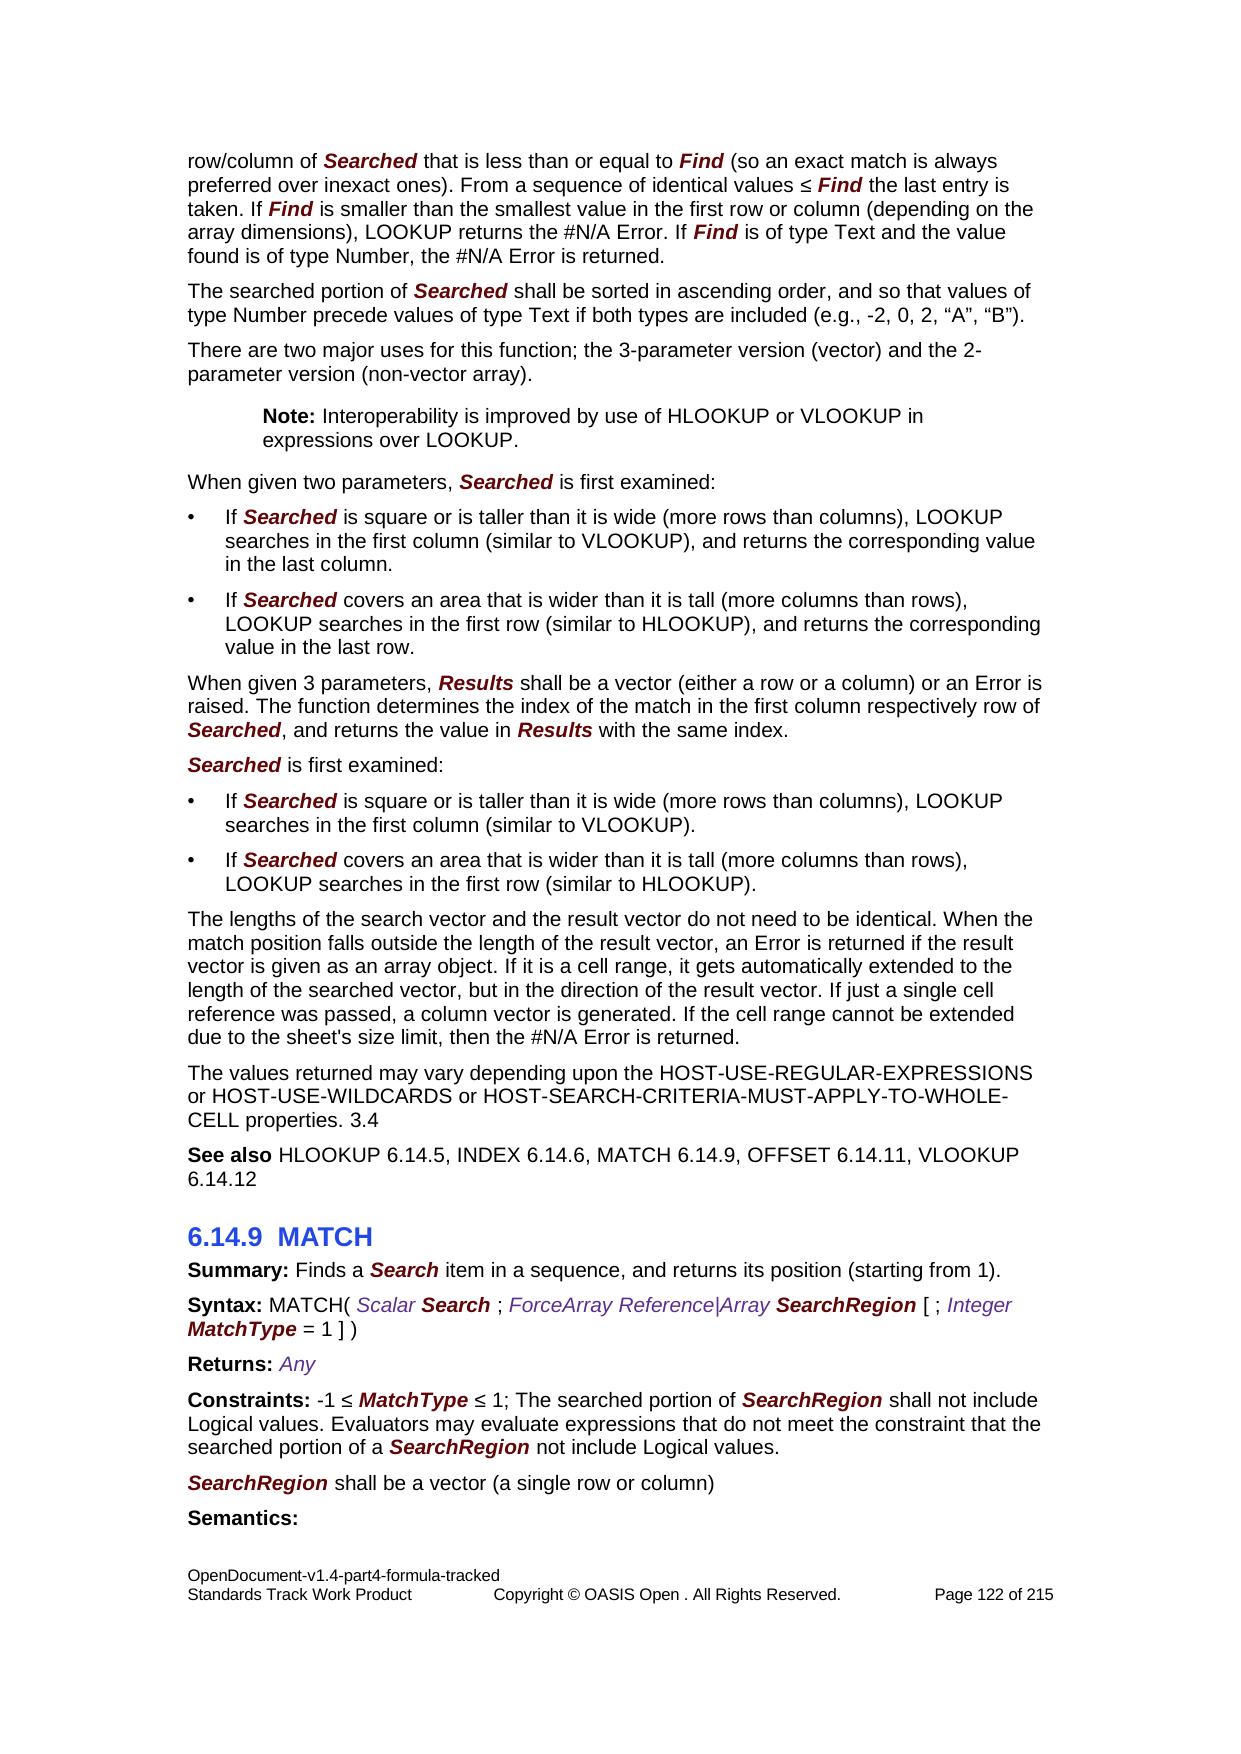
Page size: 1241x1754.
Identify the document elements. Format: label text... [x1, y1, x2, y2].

text Summary: Finds a Search item in a sequence, and returns its position (starting from 1). [187, 1258, 1053, 1282]
text Semantics: [187, 1507, 1053, 1530]
list If Searched covers an area that is wider than it is tall (more columns than rows), LOOKUP searches in the first row (similar to HLOOKUP), and returns the corresponding value in the last row. [187, 588, 1053, 659]
subtitle MATCH [187, 1222, 1053, 1252]
text The values returned may vary depending upon the HOST-USE-REGULAR-EXPRESSIONS or HOST-USE-WILDCARDS or HOST-SEARCH-CRITERIA-MUST-APPLY-TO-WHOLE-CELL properties. 3.4 [187, 1061, 1053, 1132]
text There are two major uses for this function; the 3-parameter version (vector) and the 2-parameter version (non-vector array). [187, 339, 1053, 386]
text See also HLOOKUP 6.14.5, INDEX 6.14.6, MATCH 6.14.9, OFFSET 6.14.11, VLOOKUP 6.14.12 [187, 1144, 1053, 1191]
text Note: Interoperability is improved by use of HLOOKUP or VLOOKUP in expressions over LOOKUP. [262, 404, 978, 452]
text Constraints: -1 ≤ MatchType ≤ 1; The searched portion of SearchRegion shall not include Logical values. Evaluators may evaluate expressions that do not meet the constraint that the searched portion of a SearchRegion not include Logical values. [187, 1388, 1053, 1459]
text SearchRegion shall be a vector (a single row or column) [187, 1471, 1053, 1495]
text The searched portion of Searched shall be sorted in ascending order, and so that values of type Number precede values of type Text if both types are included (e.g., -2, 0, 2, “A”, “B”). [187, 280, 1053, 327]
text When given two parameters, Searched is first examined: [187, 470, 1053, 494]
text Searched is first examined: [187, 754, 1053, 777]
text Returns: Any [187, 1353, 1053, 1376]
list If Searched is square or is taller than it is wide (more rows than columns), LOOKUP searches in the first column (similar to VLOOKUP). [187, 789, 1053, 837]
text row/column of Searched that is less than or equal to Find (so an exact match is always preferred over inexact ones). From a sequence of identical values ≤ Find the last entry is taken. If Find is smaller than the smallest value in the first row or column (depending on the array dimensions), LOOKUP returns the #N/A Error. If Find is of type Text and the value found is of type Number, the #N/A Error is returned. [187, 150, 1053, 268]
text Syntax: MATCH( Scalar Search ; ForceArray Reference|Array SearchRegion [ ; Integer MatchType = 1 ] ) [187, 1294, 1053, 1341]
text When given 3 parameters, Results shall be a vector (either a row or a column) or an Error is raised. The function determines the index of the match in the first column respectively row of Searched, and returns the value in Results with the same index. [187, 671, 1053, 742]
list If Searched covers an area that is wider than it is tall (more columns than rows), LOOKUP searches in the first row (similar to HLOOKUP). [187, 849, 1053, 896]
list If Searched is square or is taller than it is wide (more rows than columns), LOOKUP searches in the first column (similar to VLOOKUP), and returns the corresponding value in the last column. [187, 506, 1053, 576]
text The lengths of the search vector and the result vector do not need to be identical. When the match position falls outside the length of the result vector, an Error is returned if the result vector is given as an array object. If it is a cell range, it gets automatically extended to the length of the searched vector, but in the direction of the result vector. If just a single cell reference was passed, a column vector is generated. If the cell range cannot be extended due to the sheet's size limit, then the #N/A Error is returned. [187, 908, 1053, 1049]
